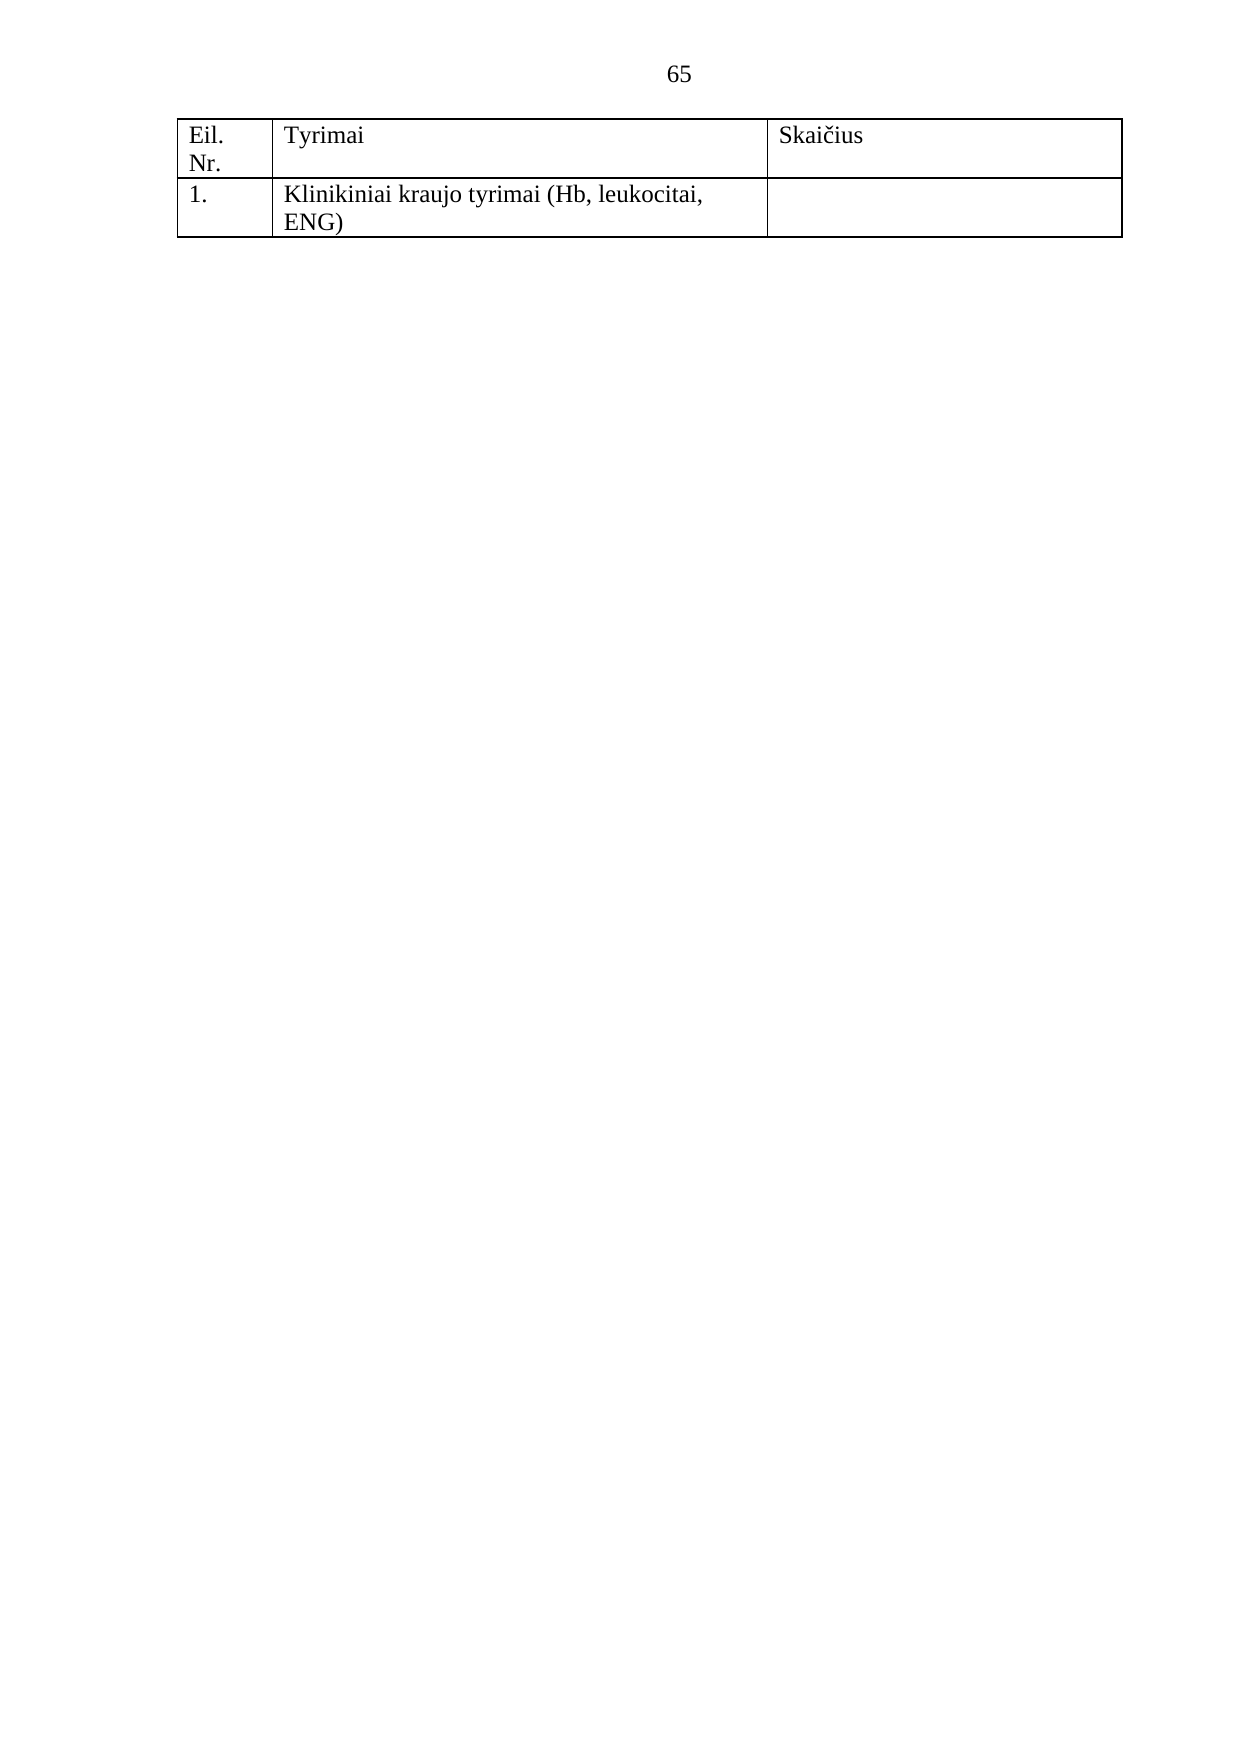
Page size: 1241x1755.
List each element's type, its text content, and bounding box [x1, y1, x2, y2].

table_header Tyrimai [273, 120, 767, 177]
table_cell [768, 179, 1121, 236]
table_cell Klinikiniai kraujo tyrimai (Hb, leukocitai, ENG) [273, 179, 767, 236]
table_header Eil. Nr. [178, 120, 272, 177]
table_cell 1. [178, 179, 272, 236]
table_header Skaičius [768, 120, 1121, 177]
